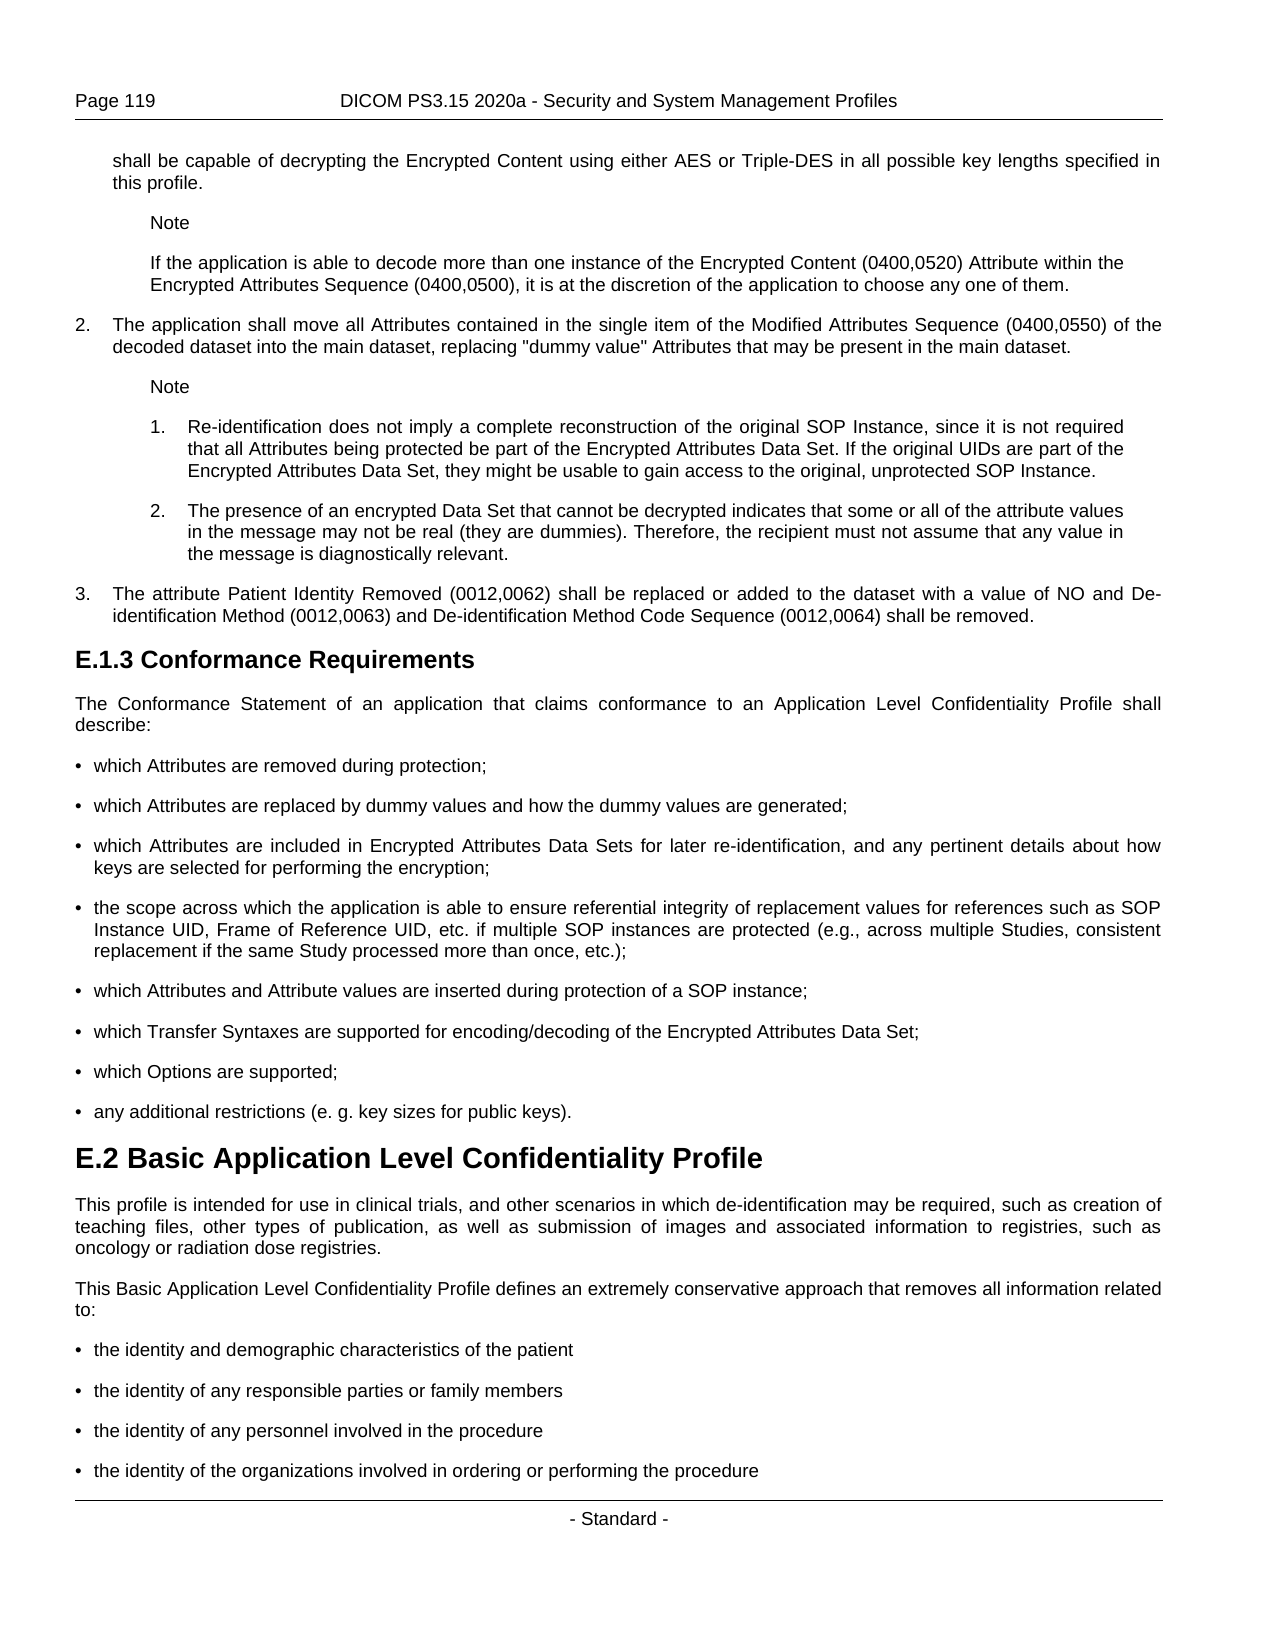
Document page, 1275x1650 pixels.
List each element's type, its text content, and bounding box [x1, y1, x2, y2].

text • which Options are supported; [75, 1061, 1162, 1082]
text • the scope across which the application is able to ensure referential integrity of replacement values for references such as SOP Instance UID, Frame of Reference UID, etc. if multiple SOP instances are protected (e.g., across multiple Studies, consistent replacement if the same Study processed more than once, etc.); [75, 897, 1162, 962]
text 3. The attribute Patient Identity Removed (0012,0062) shall be replaced or added to the dataset with a value of NO and De-identification Method (0012,0063) and De-identification Method Code Sequence (0012,0064) shall be removed. [75, 583, 1162, 626]
text If the application is able to decode more than one instance of the Encrypted Content (0400,0520) Attribute within the Encrypted Attributes Sequence (0400,0500), it is at the discretion of the application to choose any one of them. [150, 252, 1125, 295]
text The Conformance Statement of an application that claims conformance to an Application Level Confidentiality Profile shall describe: [75, 692, 1162, 736]
text E.2 Basic Application Level Confidentiality Profile [75, 1142, 1162, 1175]
text E.1.3 Conformance Requirements [75, 645, 1162, 674]
text • which Attributes and Attribute values are inserted during protection of a SOP instance; [75, 980, 1162, 1002]
text This profile is intended for use in clinical trials, and other scenarios in which de-identification may be required, such as creation of teaching files, other types of publication, as well as submission of images and associated information to registries, such as oncology or radiation dose registries. [75, 1194, 1162, 1258]
text 1. Re-identification does not imply a complete reconstruction of the original SOP Instance, since it is not required that all Attributes being protected be part of the Encrypted Attributes Data Set. If the original UIDs are part of the Encrypted Attributes Data Set, they might be usable to gain access to the original, unprotected SOP Instance. [150, 416, 1125, 481]
text Note [150, 376, 1125, 397]
text • which Attributes are included in Encrypted Attributes Data Sets for later re-identification, and any pertinent details about how keys are selected for performing the encryption; [75, 835, 1162, 878]
text • the identity and demographic characteristics of the patient [75, 1339, 1162, 1361]
text • the identity of any responsible parties or family members [75, 1379, 1162, 1401]
text • any additional restrictions (e. g. key sizes for public keys). [75, 1101, 1162, 1123]
text Note [150, 212, 1125, 233]
text This Basic Application Level Confidentiality Profile defines an extremely conservative approach that removes all information related to: [75, 1277, 1162, 1320]
text 2. The application shall move all Attributes contained in the single item of the Modified Attributes Sequence (0400,0550) of the decoded dataset into the main dataset, replacing "dummy value" Attributes that may be present in the main dataset. [75, 314, 1162, 357]
text 2. The presence of an encrypted Data Set that cannot be decrypted indicates that some or all of the attribute values in the message may not be real (they are dummies). Therefore, the recipient must not assume that any value in the message is diagnostically relevant. [150, 500, 1125, 564]
text • the identity of the organizations involved in ordering or performing the procedure [75, 1460, 1162, 1482]
text shall be capable of decrypting the Encrypted Content using either AES or Triple-DES in all possible key lengths specified in this profile. [75, 150, 1162, 193]
text • which Attributes are removed during protection; [75, 754, 1162, 776]
text • which Transfer Syntaxes are supported for encoding/decoding of the Encrypted Attributes Data Set; [75, 1021, 1162, 1042]
text • which Attributes are replaced by dummy values and how the dummy values are generated; [75, 795, 1162, 816]
text • the identity of any personnel involved in the procedure [75, 1420, 1162, 1441]
